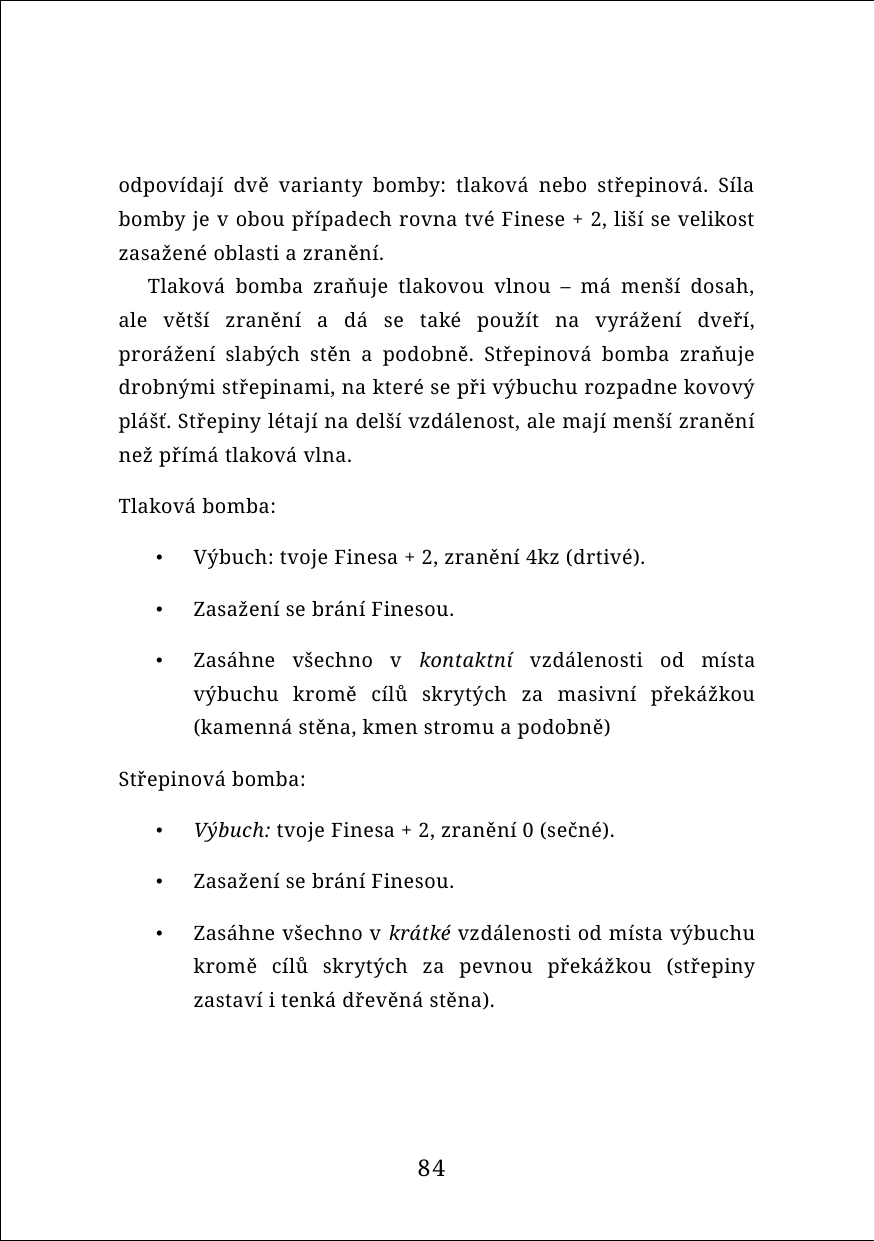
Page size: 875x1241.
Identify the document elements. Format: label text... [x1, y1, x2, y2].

text Střepinová bomba: [118, 765, 756, 792]
text odpovídají dvě varianty bomby: tlaková nebo střepinová. Síla bomby je v obou případech rovna tvé Finese + 2, liší se velikost zasažené oblasti a zranění. Tlaková bomba zraňuje tlakovou vlnou – má menší dosah, ale větší zranění a dá se také použít na vyrážení dveří, prorážení slabých stěn a podobně. Střepinová bomba zraňuje drobnými střepinami, na které se při výbuchu rozpadne kovový plášť. Střepiny létají na delší vzdálenost, ale mají menší zranění než přímá tlaková vlna. [118, 172, 756, 468]
list Zasáhne všechno v kontaktní vzdálenosti od místa výbuchu kromě cílů skrytých za masivní překážkou (kamenná stěna, kmen stromu a podobně) [156, 646, 756, 741]
list Zasáhne všechno v krátké vzdálenosti od místa výbuchu kromě cílů skrytých za pevnou překážkou (střepiny zastaví i tenká dřevěná stěna). [156, 919, 756, 1013]
text Tlaková bomba: [118, 492, 756, 519]
list Zasažení se brání Finesou. [156, 595, 756, 622]
list Výbuch: tvoje Finesa + 2, zranění 4kz (drtivé). [156, 544, 756, 571]
list Výbuch: tvoje Finesa + 2, zranění 0 (sečné). [156, 816, 756, 843]
list Zasažení se brání Finesou. [156, 868, 756, 895]
